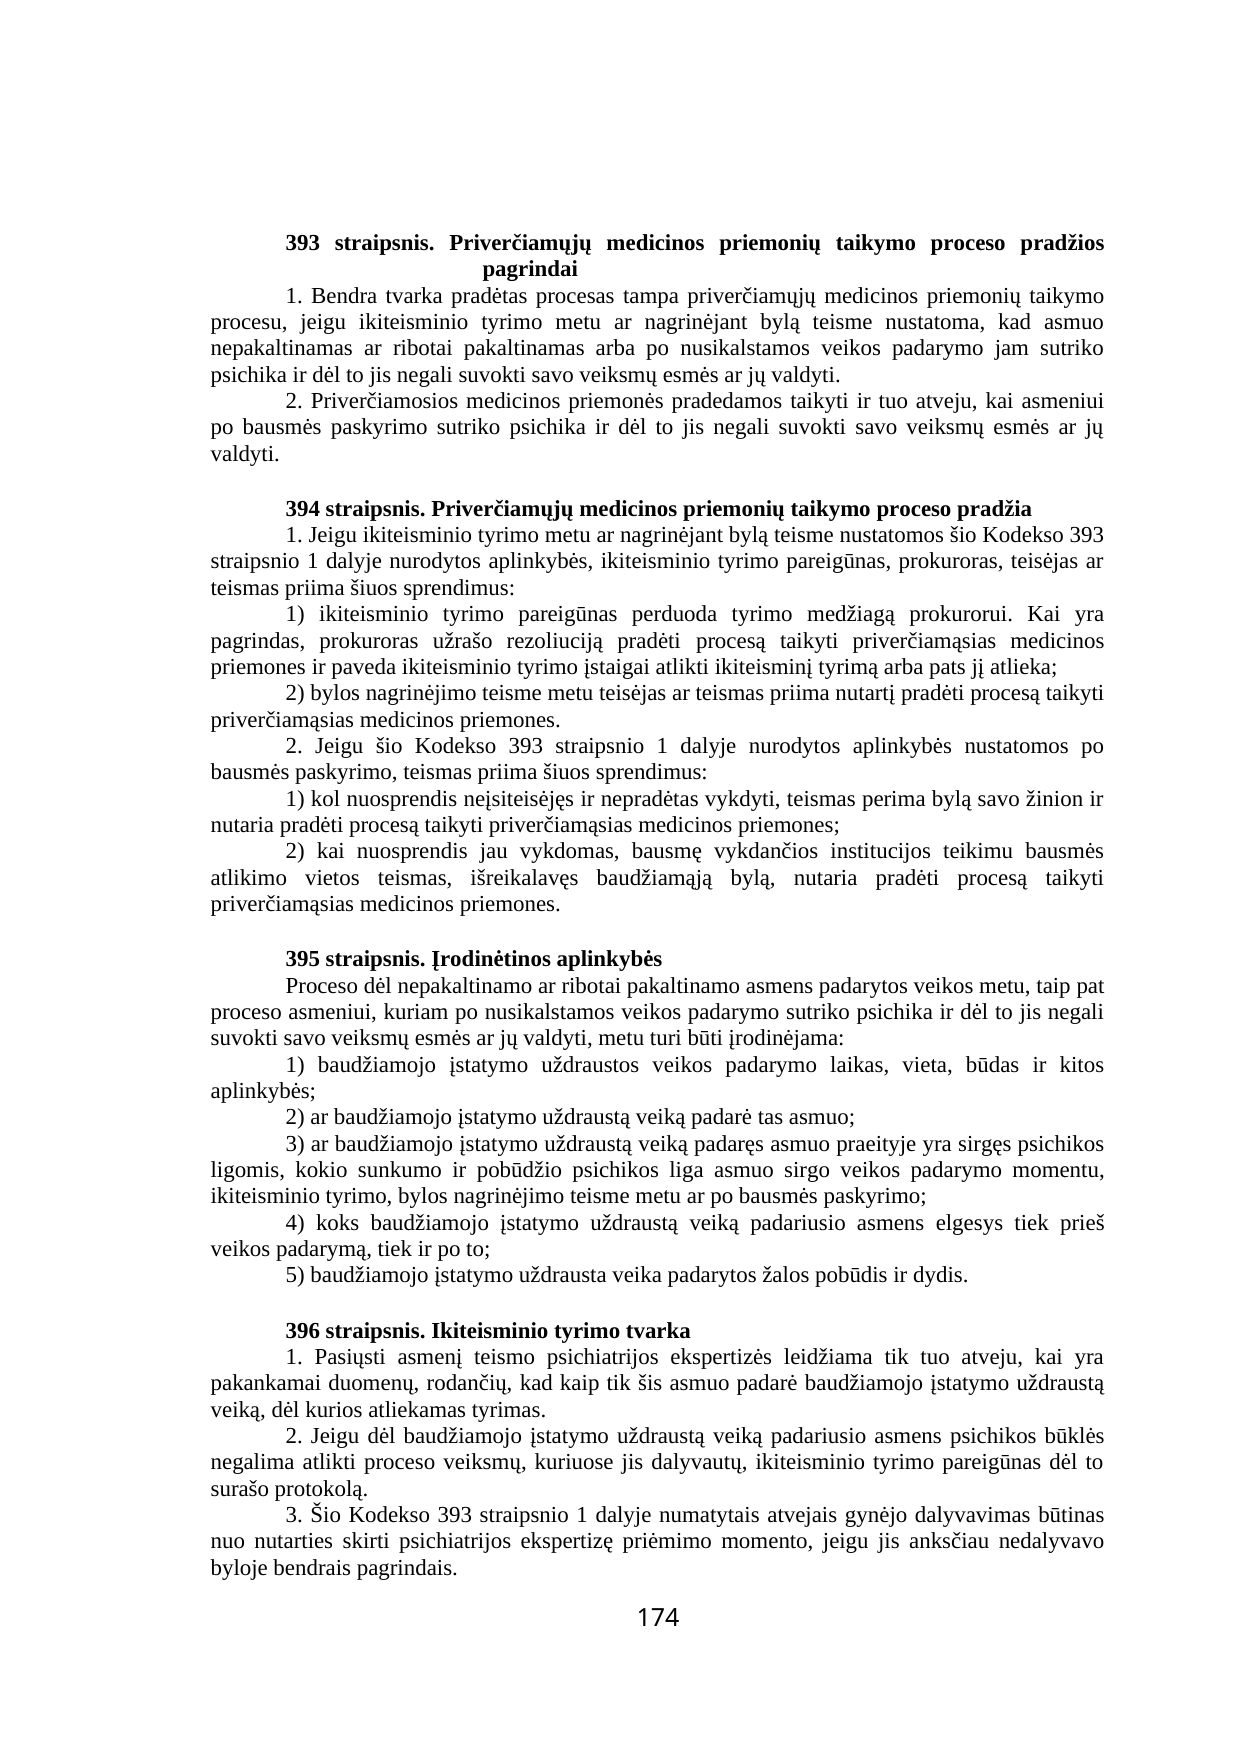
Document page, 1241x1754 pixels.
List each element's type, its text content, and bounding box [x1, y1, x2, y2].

text 2) ar baudžiamojo įstatymo uždraustą veiką padarė tas asmuo; [210, 1103, 1105, 1130]
text 393 straipsnis. Priverčiamųjų medicinos priemonių taikymo proceso pradžios pagrindai [285, 229, 1105, 282]
text 4) koks baudžiamojo įstatymo uždraustą veiką padariusio asmens elgesys tiek prieš veikos padarymą, tiek ir po to; [210, 1209, 1105, 1262]
text 1. Bendra tvarka pradėtas procesas tampa priverčiamųjų medicinos priemonių taikymo procesu, jeigu ikiteisminio tyrimo metu ar nagrinėjant bylą teisme nustatoma, kad asmuo nepakaltinamas ar ribotai pakaltinamas arba po nusikalstamos veikos padarymo jam sutriko psichika ir dėl to jis negali suvokti savo veiksmų esmės ar jų valdyti. [210, 282, 1105, 387]
text 1) baudžiamojo įstatymo uždraustos veikos padarymo laikas, vieta, būdas ir kitos aplinkybės; [210, 1051, 1105, 1103]
text Proceso dėl nepakaltinamo ar ribotai pakaltinamo asmens padarytos veikos metu, taip pat proceso asmeniui, kuriam po nusikalstamos veikos padarymo sutriko psichika ir dėl to jis negali suvokti savo veiksmų esmės ar jų valdyti, metu turi būti įrodinėjama: [210, 972, 1105, 1051]
text 2. Priverčiamosios medicinos priemonės pradedamos taikyti ir tuo atveju, kai asmeniui po bausmės paskyrimo sutriko psichika ir dėl to jis negali suvokti savo veiksmų esmės ar jų valdyti. [210, 387, 1105, 466]
text 2. Jeigu šio Kodekso 393 straipsnio 1 dalyje nurodytos aplinkybės nustatomos po bausmės paskyrimo, teismas priima šiuos sprendimus: [210, 732, 1105, 785]
text 1) ikiteisminio tyrimo pareigūnas perduoda tyrimo medžiagą prokurorui. Kai yra pagrindas, prokuroras užrašo rezoliuciją pradėti procesą taikyti priverčiamąsias medicinos priemones ir paveda ikiteisminio tyrimo įstaigai atlikti ikiteisminį tyrimą arba pats jį atlieka; [210, 600, 1105, 679]
text 3. Šio Kodekso 393 straipsnio 1 dalyje numatytais atvejais gynėjo dalyvavimas būtinas nuo nutarties skirti psichiatrijos ekspertizę priėmimo momento, jeigu jis anksčiau nedalyvavo byloje bendrais pagrindais. [210, 1501, 1105, 1580]
text 396 straipsnis. Ikiteisminio tyrimo tvarka [210, 1317, 1105, 1343]
text 1) kol nuosprendis neįsiteisėjęs ir nepradėtas vykdyti, teismas perima bylą savo žinion ir nutaria pradėti procesą taikyti priverčiamąsias medicinos priemones; [210, 785, 1105, 837]
text 2. Jeigu dėl baudžiamojo įstatymo uždraustą veiką padariusio asmens psichikos būklės negalima atlikti proceso veiksmų, kuriuose jis dalyvautų, ikiteisminio tyrimo pareigūnas dėl to surašo protokolą. [210, 1422, 1105, 1501]
text 1. Jeigu ikiteisminio tyrimo metu ar nagrinėjant bylą teisme nustatomos šio Kodekso 393 straipsnio 1 dalyje nurodytos aplinkybės, ikiteisminio tyrimo pareigūnas, prokuroras, teisėjas ar teismas priima šiuos sprendimus: [210, 521, 1105, 600]
text 2) kai nuosprendis jau vykdomas, bausmę vykdančios institucijos teikimu bausmės atlikimo vietos teismas, išreikalavęs baudžiamąją bylą, nutaria pradėti procesą taikyti priverčiamąsias medicinos priemones. [210, 837, 1105, 917]
text 394 straipsnis. Priverčiamųjų medicinos priemonių taikymo proceso pradžia [285, 495, 1105, 521]
text 3) ar baudžiamojo įstatymo uždraustą veiką padaręs asmuo praeityje yra sirgęs psichikos ligomis, kokio sunkumo ir pobūdžio psichikos liga asmuo sirgo veikos padarymo momentu, ikiteisminio tyrimo, bylos nagrinėjimo teisme metu ar po bausmės paskyrimo; [210, 1130, 1105, 1209]
text 5) baudžiamojo įstatymo uždrausta veika padarytos žalos pobūdis ir dydis. [210, 1262, 1105, 1288]
text 395 straipsnis. Įrodinėtinos aplinkybės [210, 945, 1105, 972]
text 1. Pasiųsti asmenį teismo psichiatrijos ekspertizės leidžiama tik tuo atveju, kai yra pakankamai duomenų, rodančių, kad kaip tik šis asmuo padarė baudžiamojo įstatymo uždraustą veiką, dėl kurios atliekamas tyrimas. [210, 1343, 1105, 1422]
text 2) bylos nagrinėjimo teisme metu teisėjas ar teismas priima nutartį pradėti procesą taikyti priverčiamąsias medicinos priemones. [210, 679, 1105, 732]
